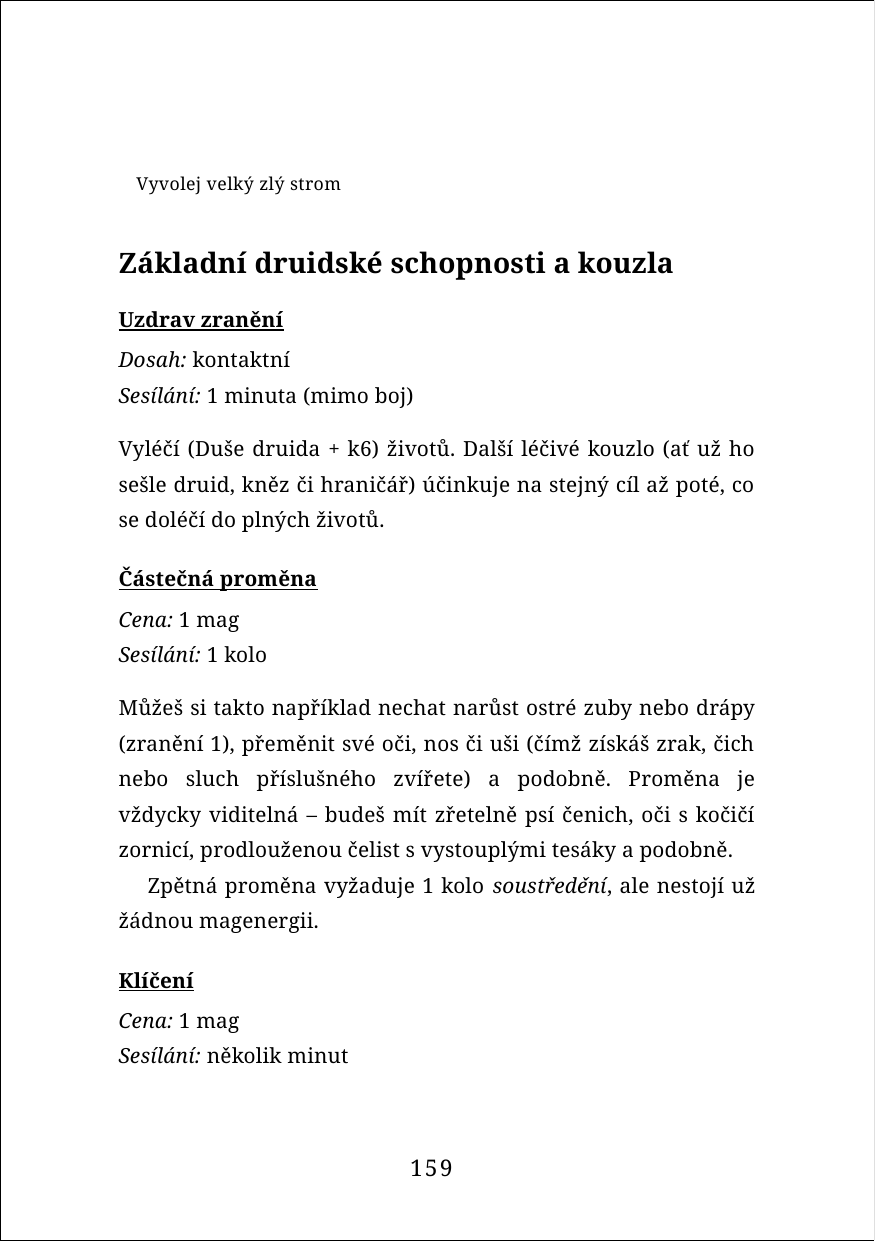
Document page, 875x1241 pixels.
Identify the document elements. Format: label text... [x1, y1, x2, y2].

subtitle Uzdrav zranění [118, 305, 756, 334]
subtitle Částečná proměna [118, 564, 756, 593]
text Dosah: kontaktní Sesílání: 1 minuta (mimo boj) [118, 346, 756, 409]
text Cena: 1 mag Sesílání: několik minut [118, 1006, 756, 1070]
text Můžeš si takto například nechat narůst ostré zuby nebo drápy (zranění 1), přeměnit své oči, nos či uši (čímž získáš zrak, čich nebo sluch příslušného zvířete) a podobně. Proměna je vždycky viditelná – budeš mít zřetelně psí čenich, oči s kočičí zornicí, prodlouženou čelist s vystouplými tesáky a podobně. Zpětná proměna vyžaduje 1 kolo soustředění, ale nestojí už žádnou magenergii. [118, 693, 756, 935]
subtitle Základní druidské schopnosti a kouzla [118, 243, 756, 282]
text Vyléčí (Duše druida + k6) životů. Další léčivé kouzlo (ať už ho sešle druid, kněz či hraničář) účinkuje na stejný cíl až poté, co se doléčí do plných životů. [118, 434, 756, 534]
subtitle Klíčení [118, 966, 756, 994]
text Vyvolej velký zlý strom [136, 172, 756, 196]
text Cena: 1 mag Sesílání: 1 kolo [118, 605, 756, 669]
